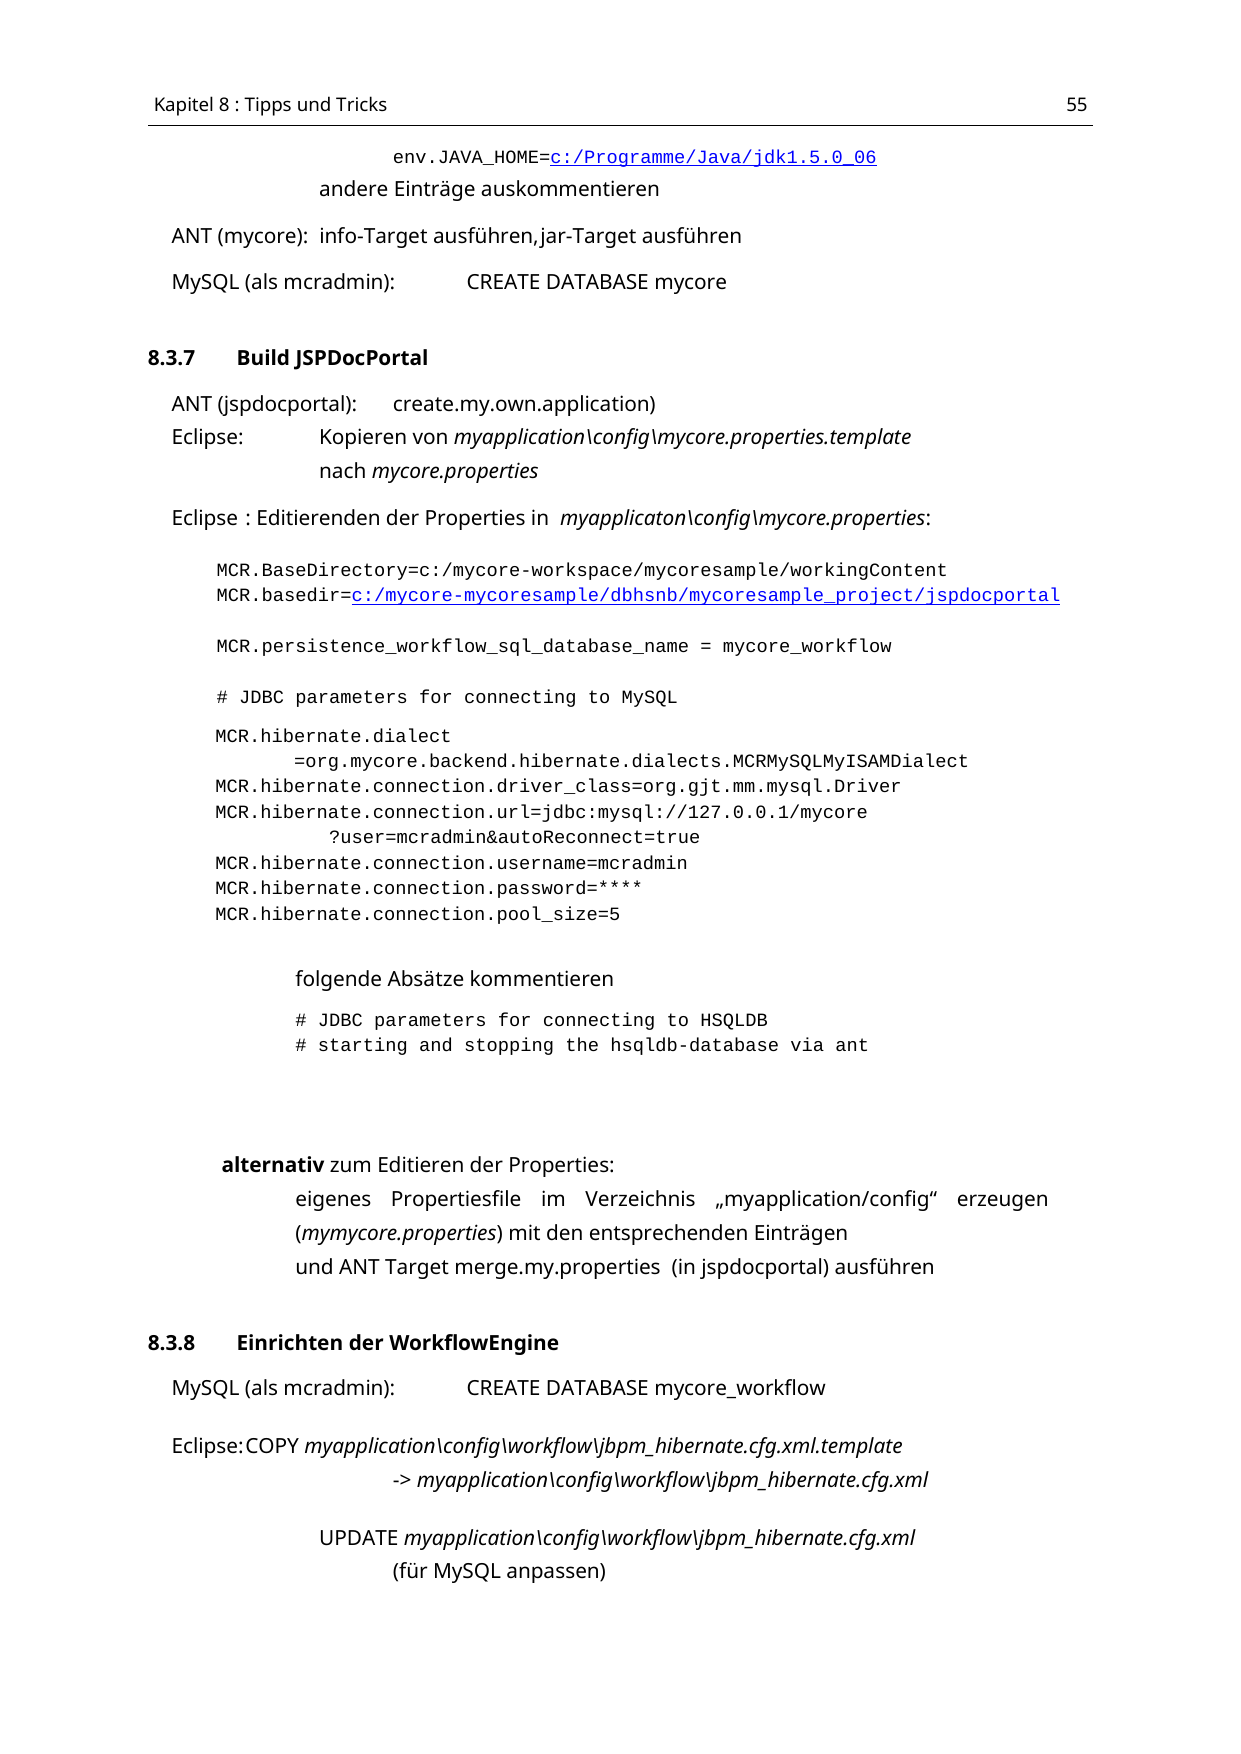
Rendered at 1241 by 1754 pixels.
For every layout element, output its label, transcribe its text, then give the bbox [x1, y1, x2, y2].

text UPDATE myapplication\config\workflow\jbpm_hibernate.cfg.xml (für MySQL anpassen) [171, 1523, 1069, 1585]
text MySQL (als mcradmin): CREATE DATABASE mycore_workflow [171, 1373, 1069, 1402]
text ANT (jspdocportal): create.my.own.application) Eclipse: Kopieren von myapplication\config\mycore.properties.template nach mycore.properties [171, 389, 1069, 484]
subtitle Build JSPDocPortal [148, 343, 1092, 371]
text Eclipse: COPY myapplication\config\workflow\jbpm_hibernate.cfg.xml.template -> myapplication\config\workflow\jbpm_hibernate.cfg.xml [171, 1431, 1069, 1493]
text MCR.hibernate.connection.pool_size=5 [148, 904, 1069, 926]
text MCR.BaseDirectory=c:/mycore-workspace/mycoresample/workingContent MCR.basedir=c:/mycore-mycoresample/dbhsnb/mycoresample_project/jspdocportal MCR.persistence_workflow_sql_database_name = mycore_workflow # JDBC parameters for connecting to MySQL [171, 561, 1069, 709]
text ?user=mcradmin&autoReconnect=true [295, 828, 1069, 849]
text # JDBC parameters for connecting to HSQLDB # starting and stopping the hsqldb-database via ant [295, 1011, 1069, 1086]
text MCR.hibernate.connection.driver_class=org.gjt.mm.mysql.Driver [148, 777, 1069, 799]
text MCR.hibernate.connection.password=**** [148, 879, 1069, 900]
text Eclipse : Editierenden der Properties in myapplicaton\config\mycore.properties: [171, 503, 1069, 531]
text alternativ zum Editieren der Properties: eigenes Propertiesfile im Verzeichnis „myapplication/config“ erzeugen (mymycore.properties) mit den entsprechenden Einträgen und ANT Target merge.my.properties (in jspdocportal) ausführen [221, 1150, 1069, 1280]
text MCR.hibernate.connection.url=jdbc:mysql://127.0.0.1/mycore [148, 803, 1069, 824]
text MySQL (als mcradmin): CREATE DATABASE mycore [171, 267, 1069, 295]
text MCR.hibernate.dialect =org.mycore.backend.hibernate.dialects.MCRMySQLMyISAMDialect [148, 727, 1069, 773]
subtitle Einrichten der WorkflowEngine [148, 1328, 1092, 1356]
text folgende Absätze kommentieren [295, 964, 1069, 993]
text ANT (mycore): info-Target ausführen, jar-Target ausführen [171, 221, 1069, 249]
text env.JAVA_HOME=c:/Programme/Java/jdk1.5.0_06 andere Einträge auskommentieren [171, 148, 1069, 203]
text MCR.hibernate.connection.username=mcradmin [148, 854, 1069, 875]
